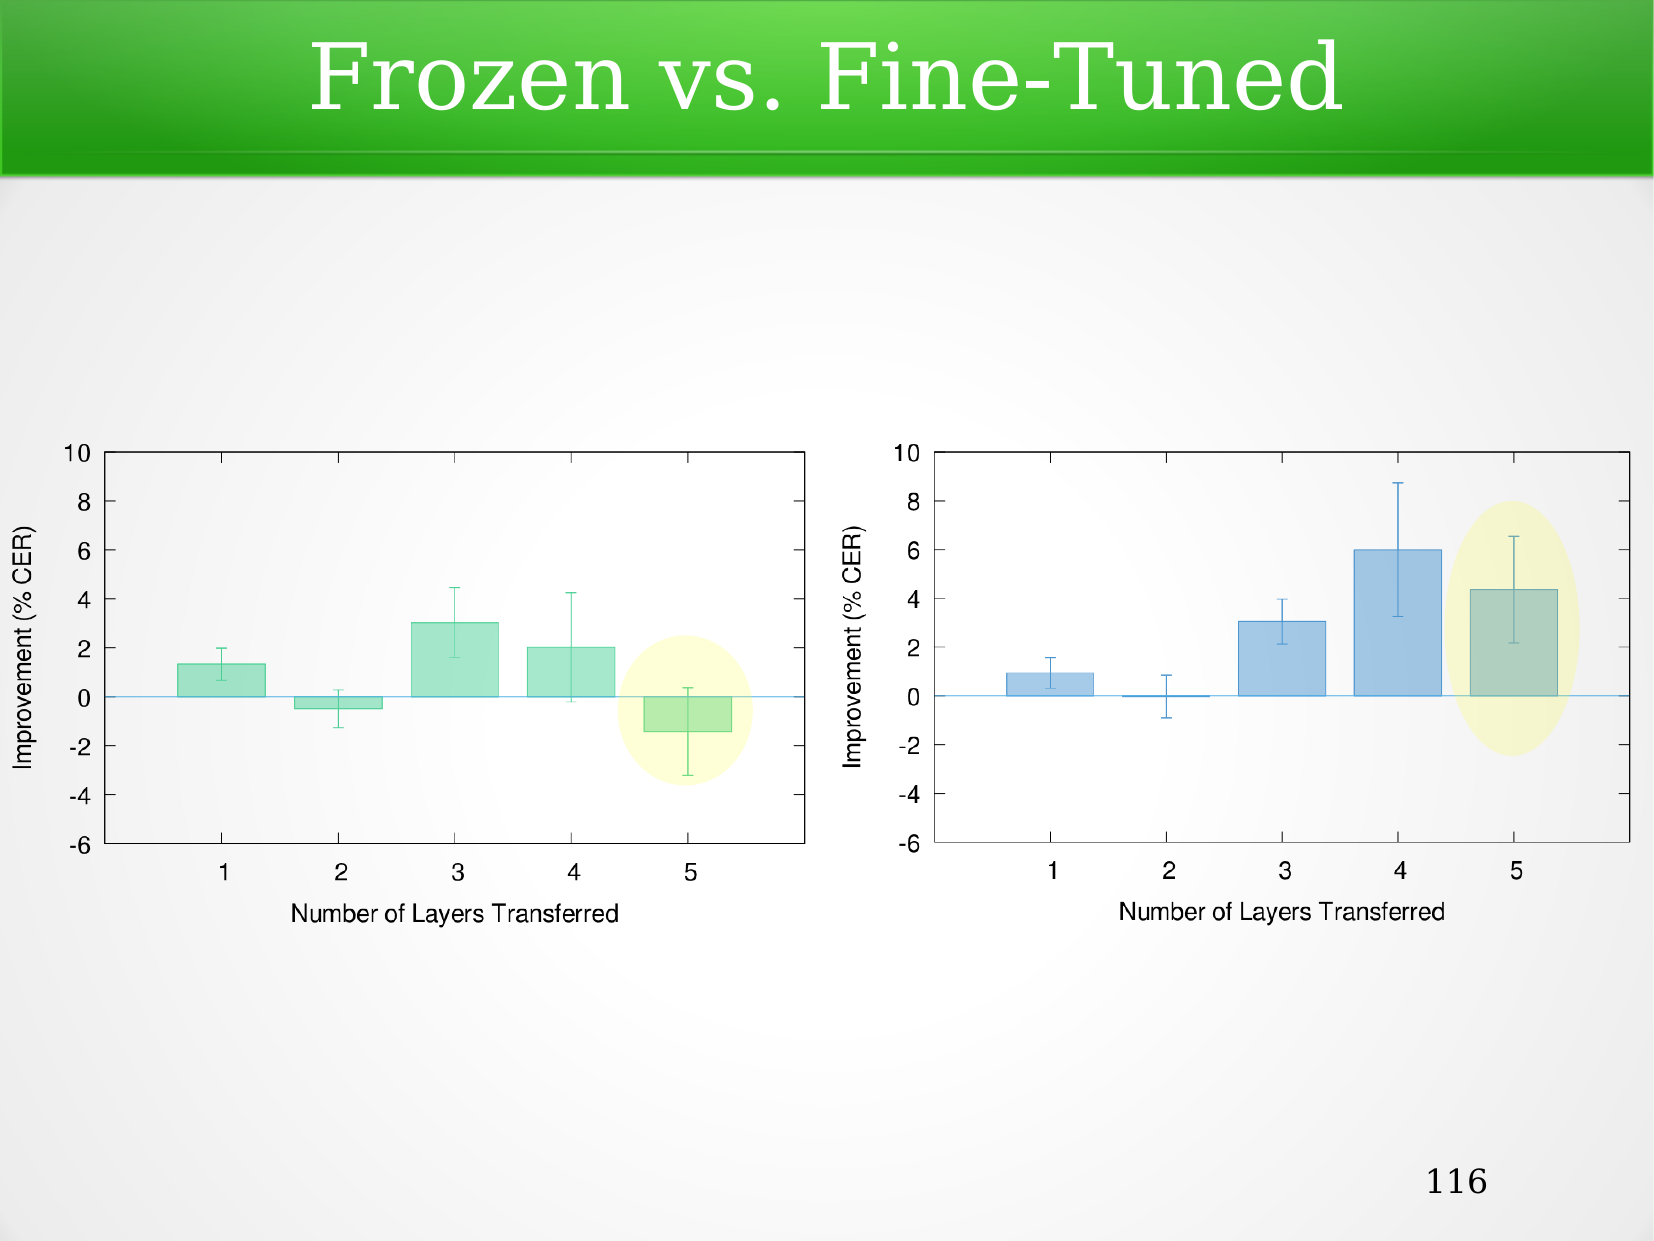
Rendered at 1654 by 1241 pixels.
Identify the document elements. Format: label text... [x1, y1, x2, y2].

picture [0, 0, 1654, 1241]
text_box [1444, 500, 1580, 756]
text_box [617, 635, 753, 786]
title Frozen vs. Fine-Tuned [82, 11, 1571, 154]
